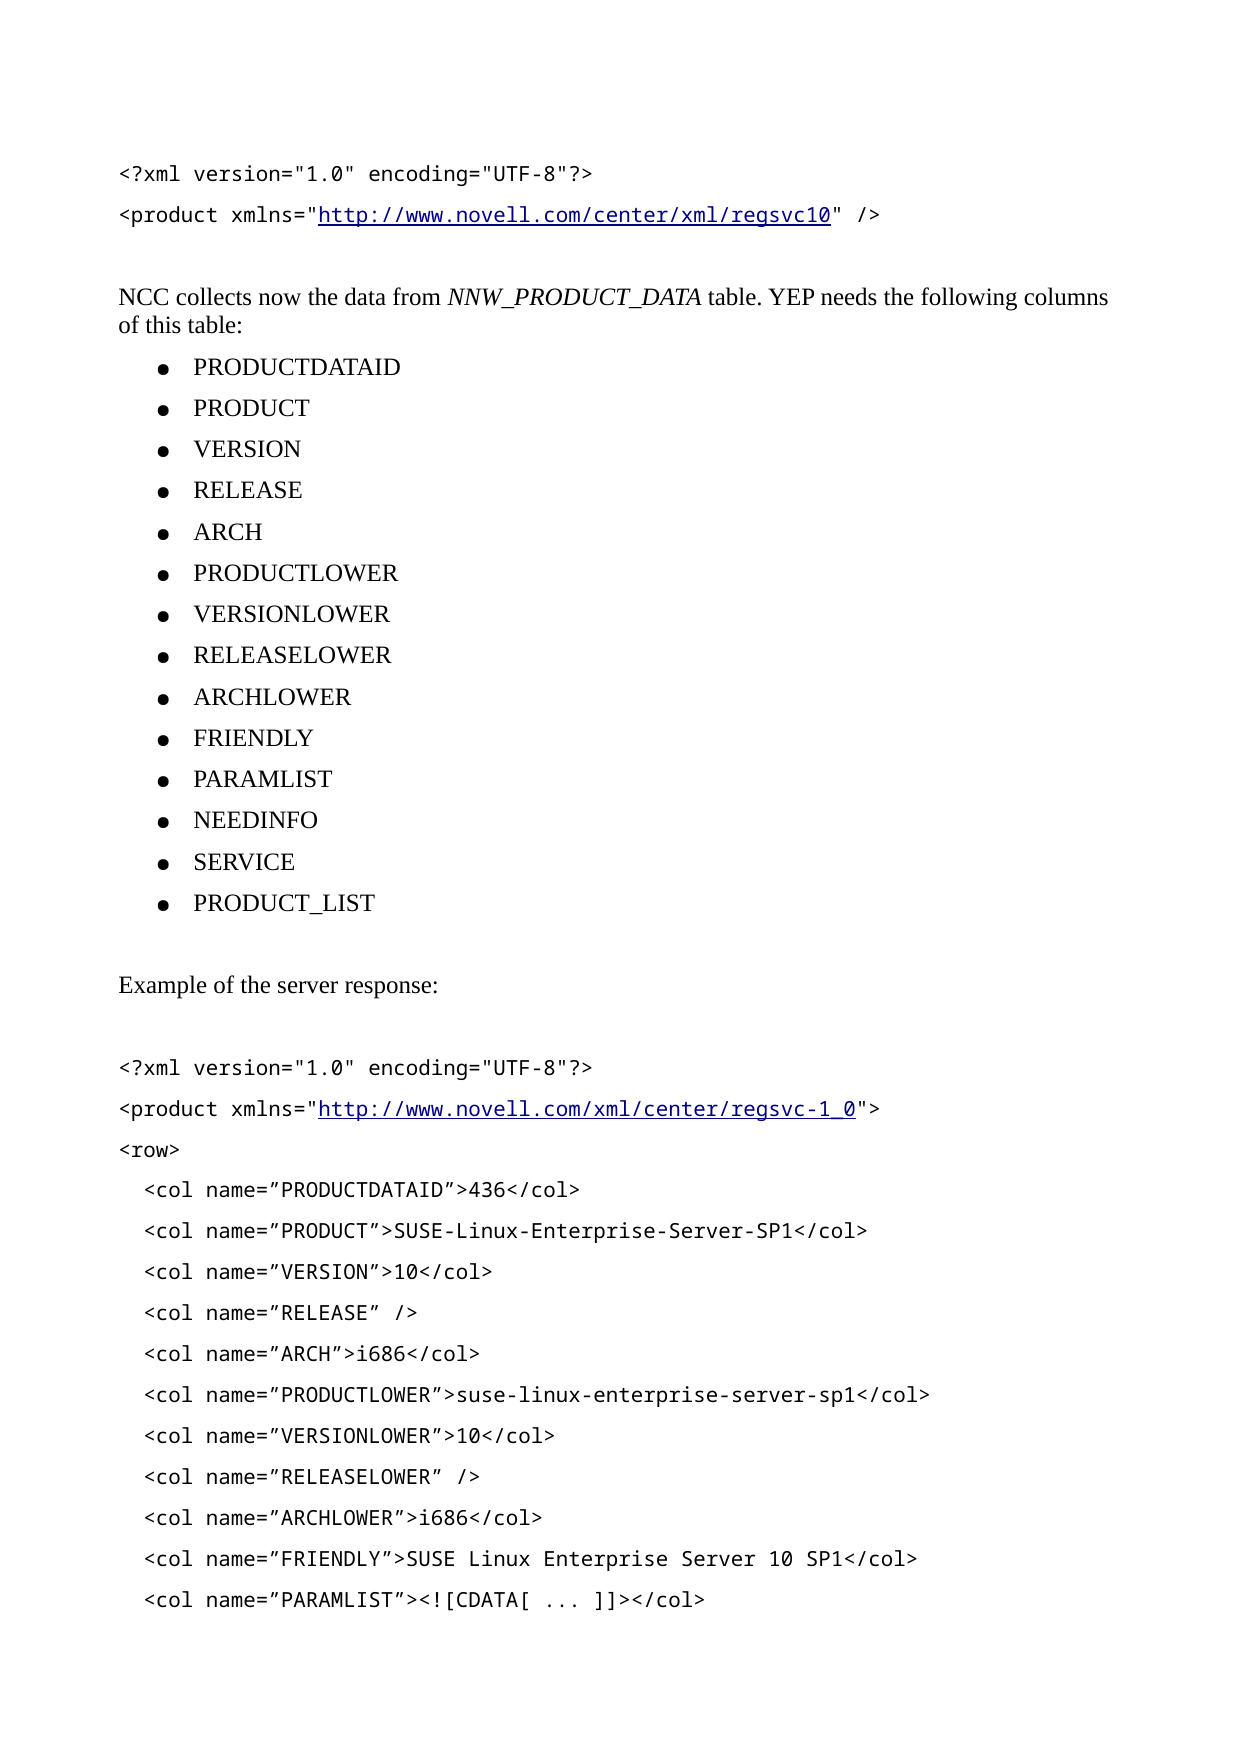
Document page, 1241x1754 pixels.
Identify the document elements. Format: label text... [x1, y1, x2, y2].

text <col name=”FRIENDLY”>SUSE Linux Enterprise Server 10 SP1</col> [118, 1544, 1122, 1572]
text <col name=”PRODUCTLOWER”>suse-linux-enterprise-server-sp1</col> [118, 1380, 1122, 1409]
list FRIENDLY [156, 723, 1122, 752]
text <col name=”RELEASELOWER” /> [118, 1462, 1122, 1491]
list ARCHLOWER [156, 682, 1122, 711]
text <col name=”PRODUCTDATAID”>436</col> [118, 1176, 1122, 1204]
list PRODUCT [156, 393, 1122, 422]
text <?xml version="1.0" encoding="UTF-8"?> [118, 1053, 1122, 1081]
text <?xml version="1.0" encoding="UTF-8"?> [118, 159, 1122, 187]
list PRODUCTDATAID [156, 352, 1122, 381]
list NEEDINFO [156, 806, 1122, 834]
text Example of the server response: [118, 971, 1122, 999]
text <col name=”RELEASE” /> [118, 1298, 1122, 1327]
list ARCH [156, 517, 1122, 546]
text <col name=”PARAMLIST”><![CDATA[ ... ]]></col> [118, 1585, 1122, 1613]
list SERVICE [156, 847, 1122, 876]
text <col name=”PRODUCT”>SUSE-Linux-Enterprise-Server-SP1</col> [118, 1217, 1122, 1245]
text <col name=”VERSION”>10</col> [118, 1257, 1122, 1286]
list PRODUCT_LIST [156, 888, 1122, 917]
list PARAMLIST [156, 764, 1122, 793]
list RELEASE [156, 476, 1122, 504]
text NCC collects now the data from NNW_PRODUCT_DATA table. YEP needs the following columns of this table: [118, 282, 1122, 339]
list PRODUCTLOWER [156, 558, 1122, 587]
list VERSION [156, 434, 1122, 463]
text <col name=”VERSIONLOWER”>10</col> [118, 1421, 1122, 1450]
list RELEASELOWER [156, 641, 1122, 669]
text <row> [118, 1135, 1122, 1163]
text <product xmlns="http://www.novell.com/xml/center/regsvc-1_0"> [118, 1094, 1122, 1122]
text <col name=”ARCHLOWER”>i686</col> [118, 1503, 1122, 1532]
text <col name=”ARCH”>i686</col> [118, 1339, 1122, 1368]
list VERSIONLOWER [156, 599, 1122, 628]
text <product xmlns="http://www.novell.com/center/xml/regsvc10" /> [118, 200, 1122, 228]
